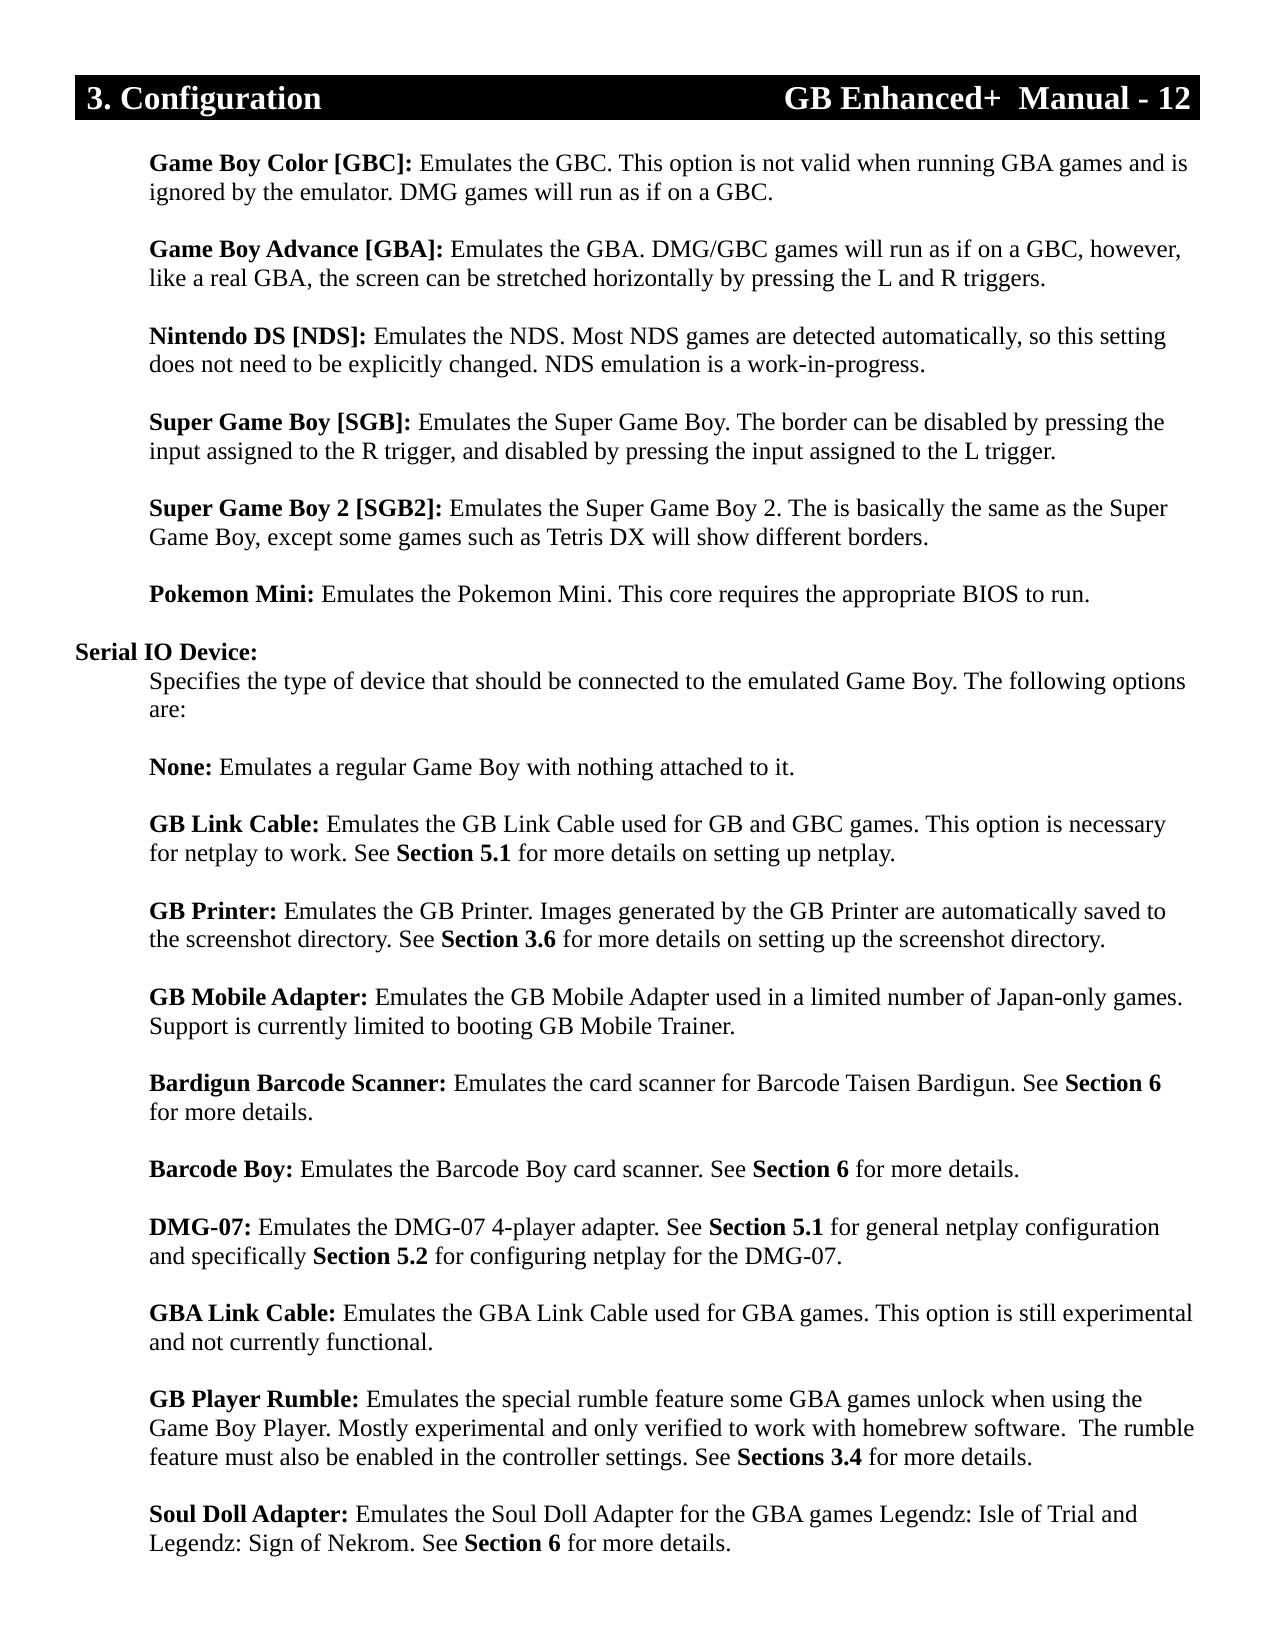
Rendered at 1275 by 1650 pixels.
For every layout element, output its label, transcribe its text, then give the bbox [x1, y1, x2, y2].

text Game Boy Color [GBC]: Emulates the GBC. This option is not valid when running GBA games and is ignored by the emulator. DMG games will run as if on a GBC. [75, 148, 1200, 206]
text GB Link Cable: Emulates the GB Link Cable used for GB and GBC games. This option is necessary for netplay to work. See Section 5.1 for more details on setting up netplay. [75, 809, 1200, 867]
text None: Emulates a regular Game Boy with nothing attached to it. [75, 752, 1200, 781]
text Super Game Boy [SGB]: Emulates the Super Game Boy. The border can be disabled by pressing the input assigned to the R trigger, and disabled by pressing the input assigned to the L trigger. [75, 407, 1200, 464]
text Specifies the type of device that should be connected to the emulated Game Boy. The following options are: [75, 666, 1200, 723]
text Nintendo DS [NDS]: Emulates the NDS. Most NDS games are detected automatically, so this setting does not need to be explicitly changed. NDS emulation is a work-in-progress. [75, 321, 1200, 378]
text GB Mobile Adapter: Emulates the GB Mobile Adapter used in a limited number of Japan-only games. Support is currently limited to booting GB Mobile Trainer. [75, 982, 1200, 1039]
text Super Game Boy 2 [SGB2]: Emulates the Super Game Boy 2. The is basically the same as the Super Game Boy, except some games such as Tetris DX will show different borders. [75, 493, 1200, 551]
text GB Printer: Emulates the GB Printer. Images generated by the GB Printer are automatically saved to the screenshot directory. See Section 3.6 for more details on setting up the screenshot directory. [75, 896, 1200, 953]
text Game Boy Advance [GBA]: Emulates the GBA. DMG/GBC games will run as if on a GBC, however, like a real GBA, the screen can be stretched horizontally by pressing the L and R triggers. [75, 234, 1200, 292]
text Soul Doll Adapter: Emulates the Soul Doll Adapter for the GBA games Legendz: Isle of Trial and Legendz: Sign of Nekrom. See Section 6 for more details. [75, 1499, 1200, 1557]
text Barcode Boy: Emulates the Barcode Boy card scanner. See Section 6 for more details. [75, 1154, 1200, 1183]
text GBA Link Cable: Emulates the GBA Link Cable used for GBA games. This option is still experimental and not currently functional. [75, 1298, 1200, 1356]
text GB Player Rumble: Emulates the special rumble feature some GBA games unlock when using the Game Boy Player. Mostly experimental and only verified to work with homebrew software. The rumble feature must also be enabled in the controller settings. See Sections 3.4 for more details. [75, 1384, 1200, 1471]
text Pokemon Mini: Emulates the Pokemon Mini. This core requires the appropriate BIOS to run. [75, 579, 1200, 608]
text Serial IO Device: [75, 637, 1200, 666]
text DMG-07: Emulates the DMG-07 4-player adapter. See Section 5.1 for general netplay configuration and specifically Section 5.2 for configuring netplay for the DMG-07. [75, 1212, 1200, 1269]
text 3. Configuration GB Enhanced+ Manual - 12 [75, 75, 1200, 119]
text Bardigun Barcode Scanner: Emulates the card scanner for Barcode Taisen Bardigun. See Section 6 for more details. [75, 1068, 1200, 1126]
